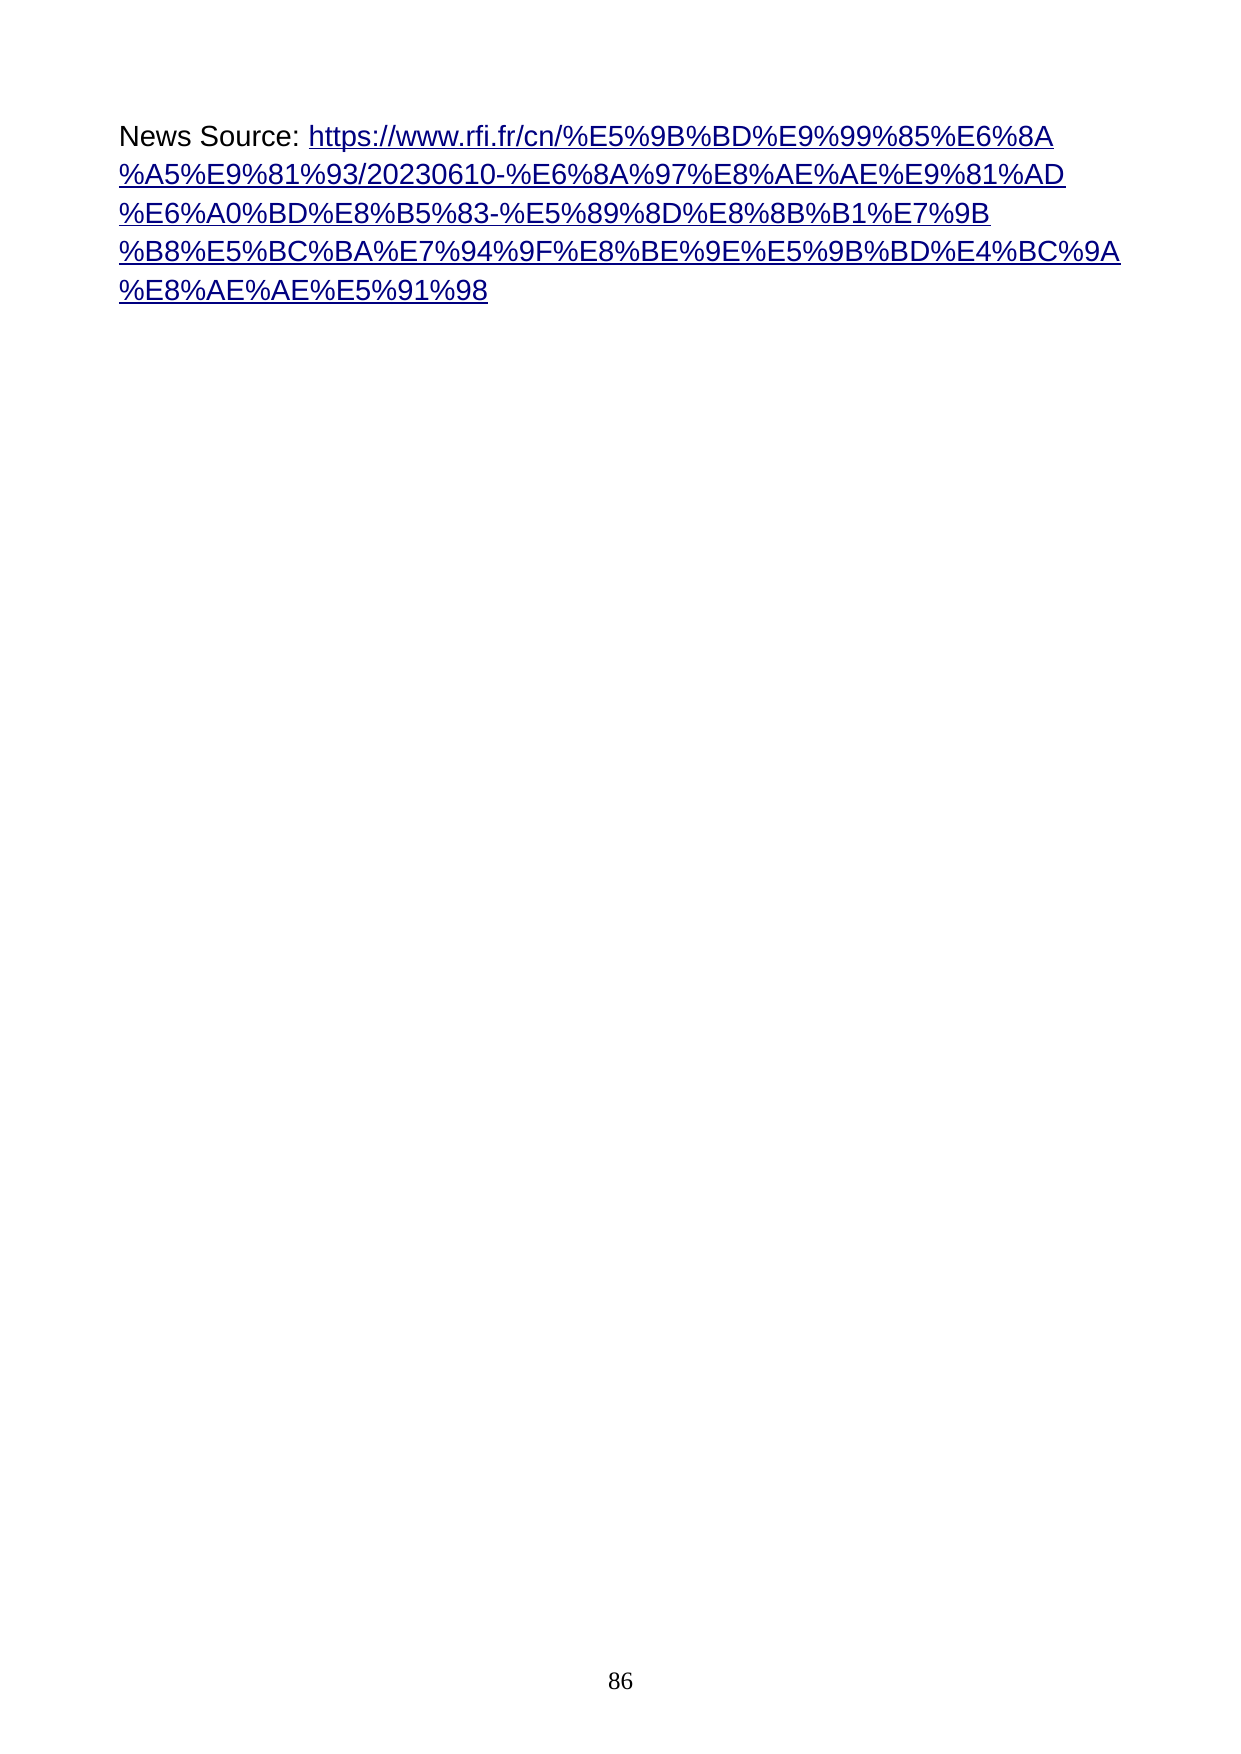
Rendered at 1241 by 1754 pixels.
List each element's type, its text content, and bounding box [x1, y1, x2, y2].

text News Source: https://www.rfi.fr/cn/%E5%9B%BD%E9%99%85%E6%8A%A5%E9%81%93/20230610-%E6%8A%97%E8%AE%AE%E9%81%AD%E6%A0%BD%E8%B5%83-%E5%89%8D%E8%8B%B1%E7%9B%B8%E5%BC%BA%E7%94%9F%E8%BE%9E%E5%9B%BD%E4%BC%9A%E8%AE%AE%E5%91%98 [118, 118, 1122, 306]
